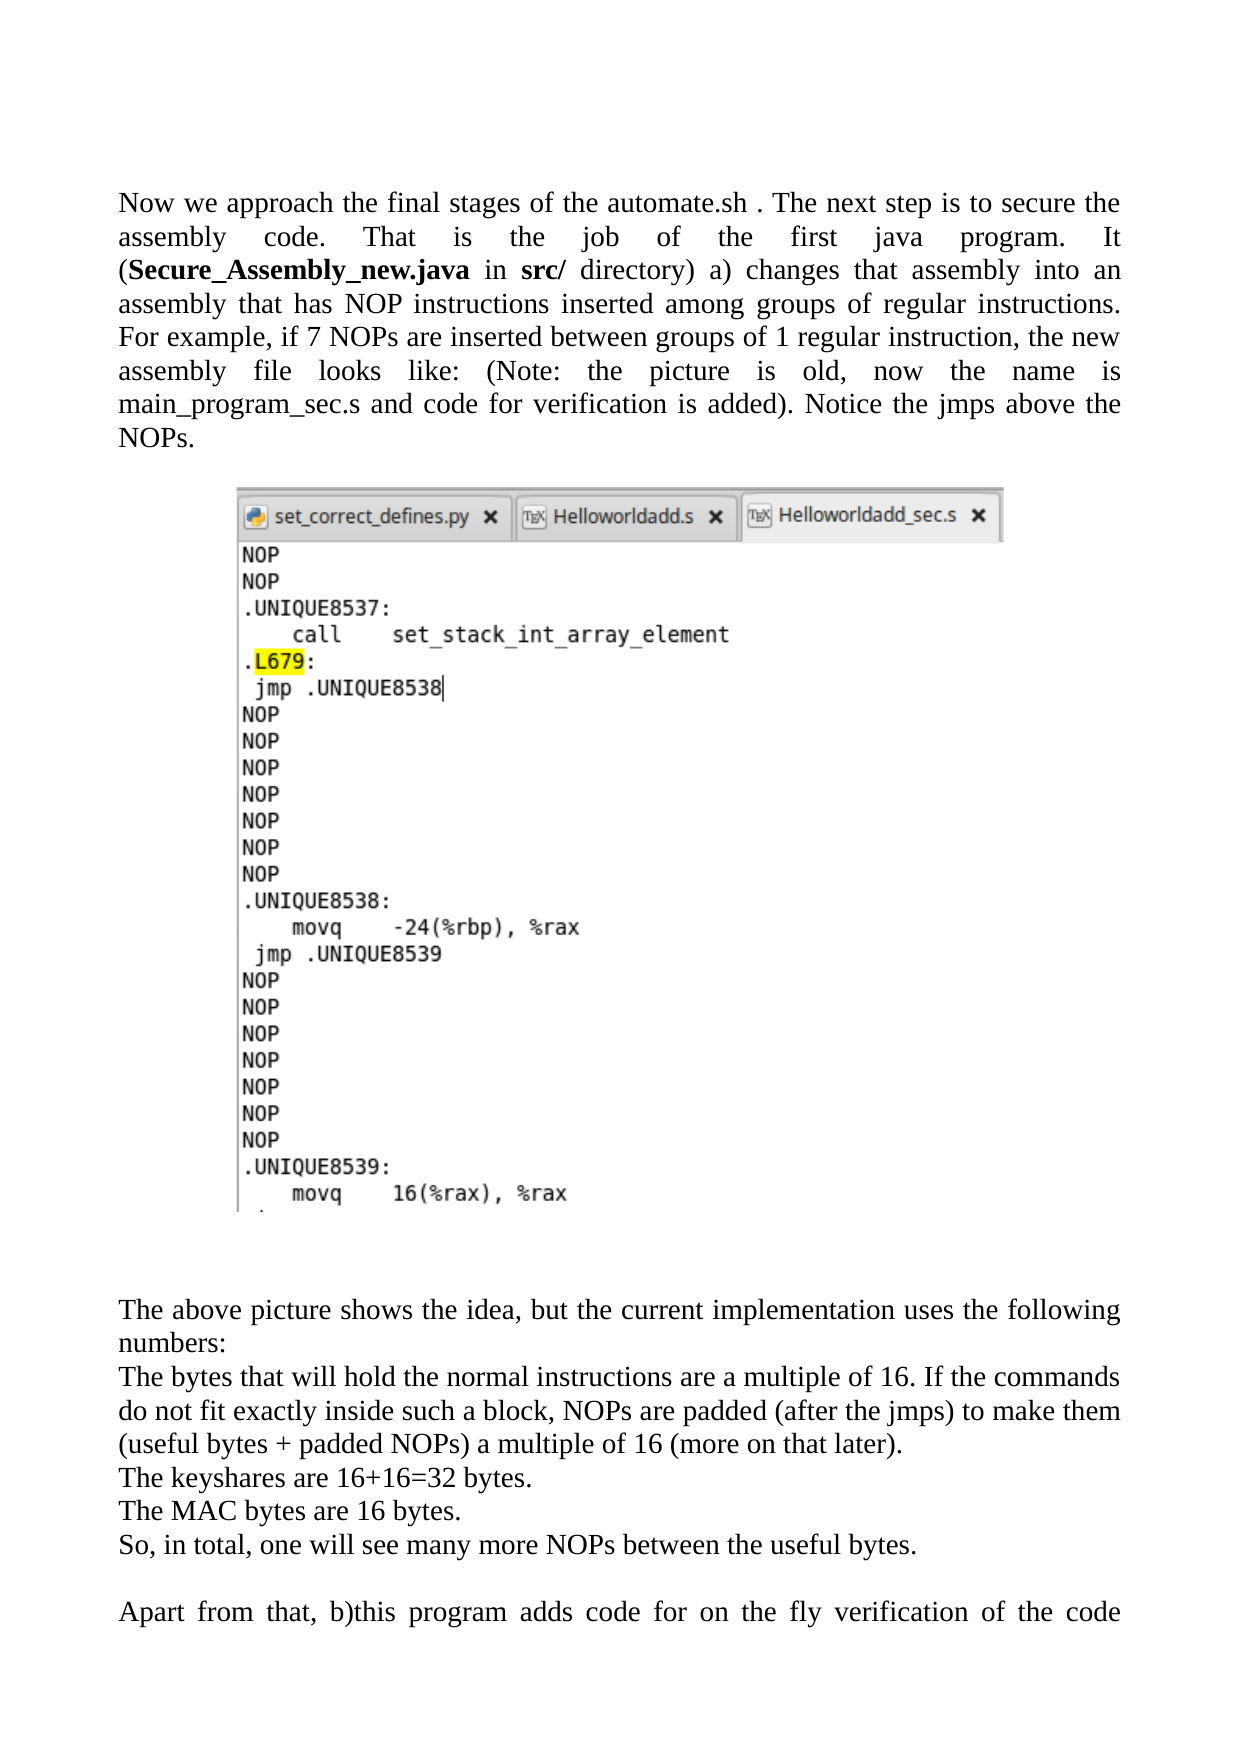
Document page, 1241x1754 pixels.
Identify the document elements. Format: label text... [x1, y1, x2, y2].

text The above picture shows the idea, but the current implementation uses the following numbers: [118, 1292, 1122, 1359]
text The MAC bytes are 16 bytes. [118, 1493, 1122, 1527]
text The keyshares are 16+16=32 bytes. [118, 1460, 1122, 1493]
text The bytes that will hold the normal instructions are a multiple of 16. If the commands do not fit exactly inside such a block, NOPs are padded (after the jmps) to make them (useful bytes + padded NOPs) a multiple of 16 (more on that later). [118, 1359, 1122, 1460]
text Now we approach the final stages of the automate.sh . The next step is to secure the assembly code. That is the job of the first java program. It (Secure_Assembly_new.java in src/ directory) a) changes that assembly into an assembly that has NOP instructions inserted among groups of regular instructions. For example, if 7 NOPs are inserted between groups of 1 regular instruction, the new assembly file looks like: (Note: the picture is old, now the name is main_program_sec.s and code for verification is added). Notice the jmps above the NOPs. [118, 185, 1122, 453]
picture [236, 487, 1004, 1212]
text Apart from that, b)this program adds code for on the fly verification of the code [118, 1594, 1122, 1627]
text So, in total, one will see many more NOPs between the useful bytes. [118, 1527, 1122, 1560]
